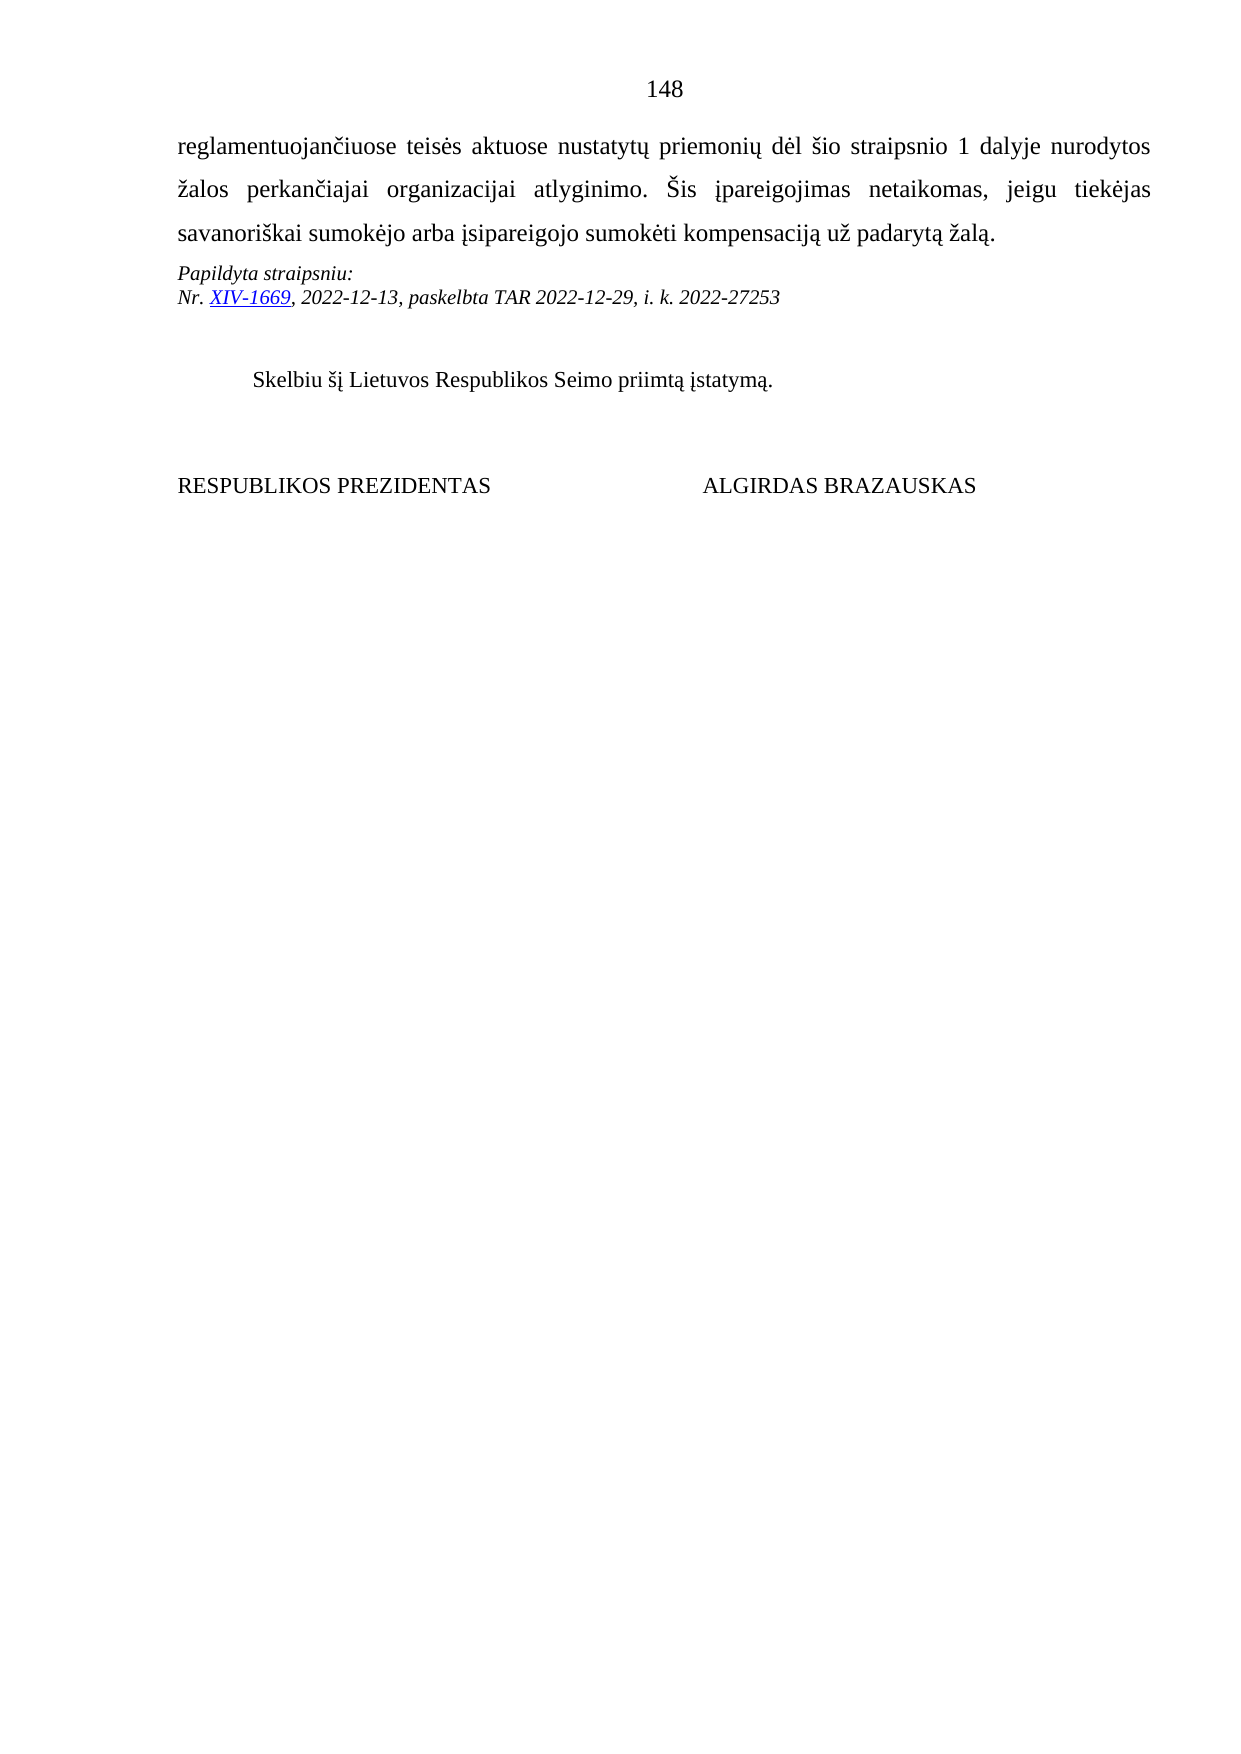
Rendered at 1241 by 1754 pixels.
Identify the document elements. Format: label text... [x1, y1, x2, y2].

text Papildyta straipsniu: [177, 261, 1152, 285]
text Skelbiu šį Lietuvos Respublikos Seimo priimtą įstatymą. [177, 366, 1152, 393]
text RESPUBLIKOS PREZIDENTAS ALGIRDAS BRAZAUSKAS [177, 472, 1152, 524]
text Nr. XIV-1669, 2022-12-13, paskelbta TAR 2022-12-29, i. k. 2022-27253 [177, 285, 1152, 309]
text reglamentuojančiuose teisės aktuose nustatytų priemonių dėl šio straipsnio 1 dalyje nurodytos žalos perkančiajai organizacijai atlyginimo. Šis įpareigojimas netaikomas, jeigu tiekėjas savanoriškai sumokėjo arba įsipareigojo sumokėti kompensaciją už padarytą žalą. [177, 131, 1152, 246]
